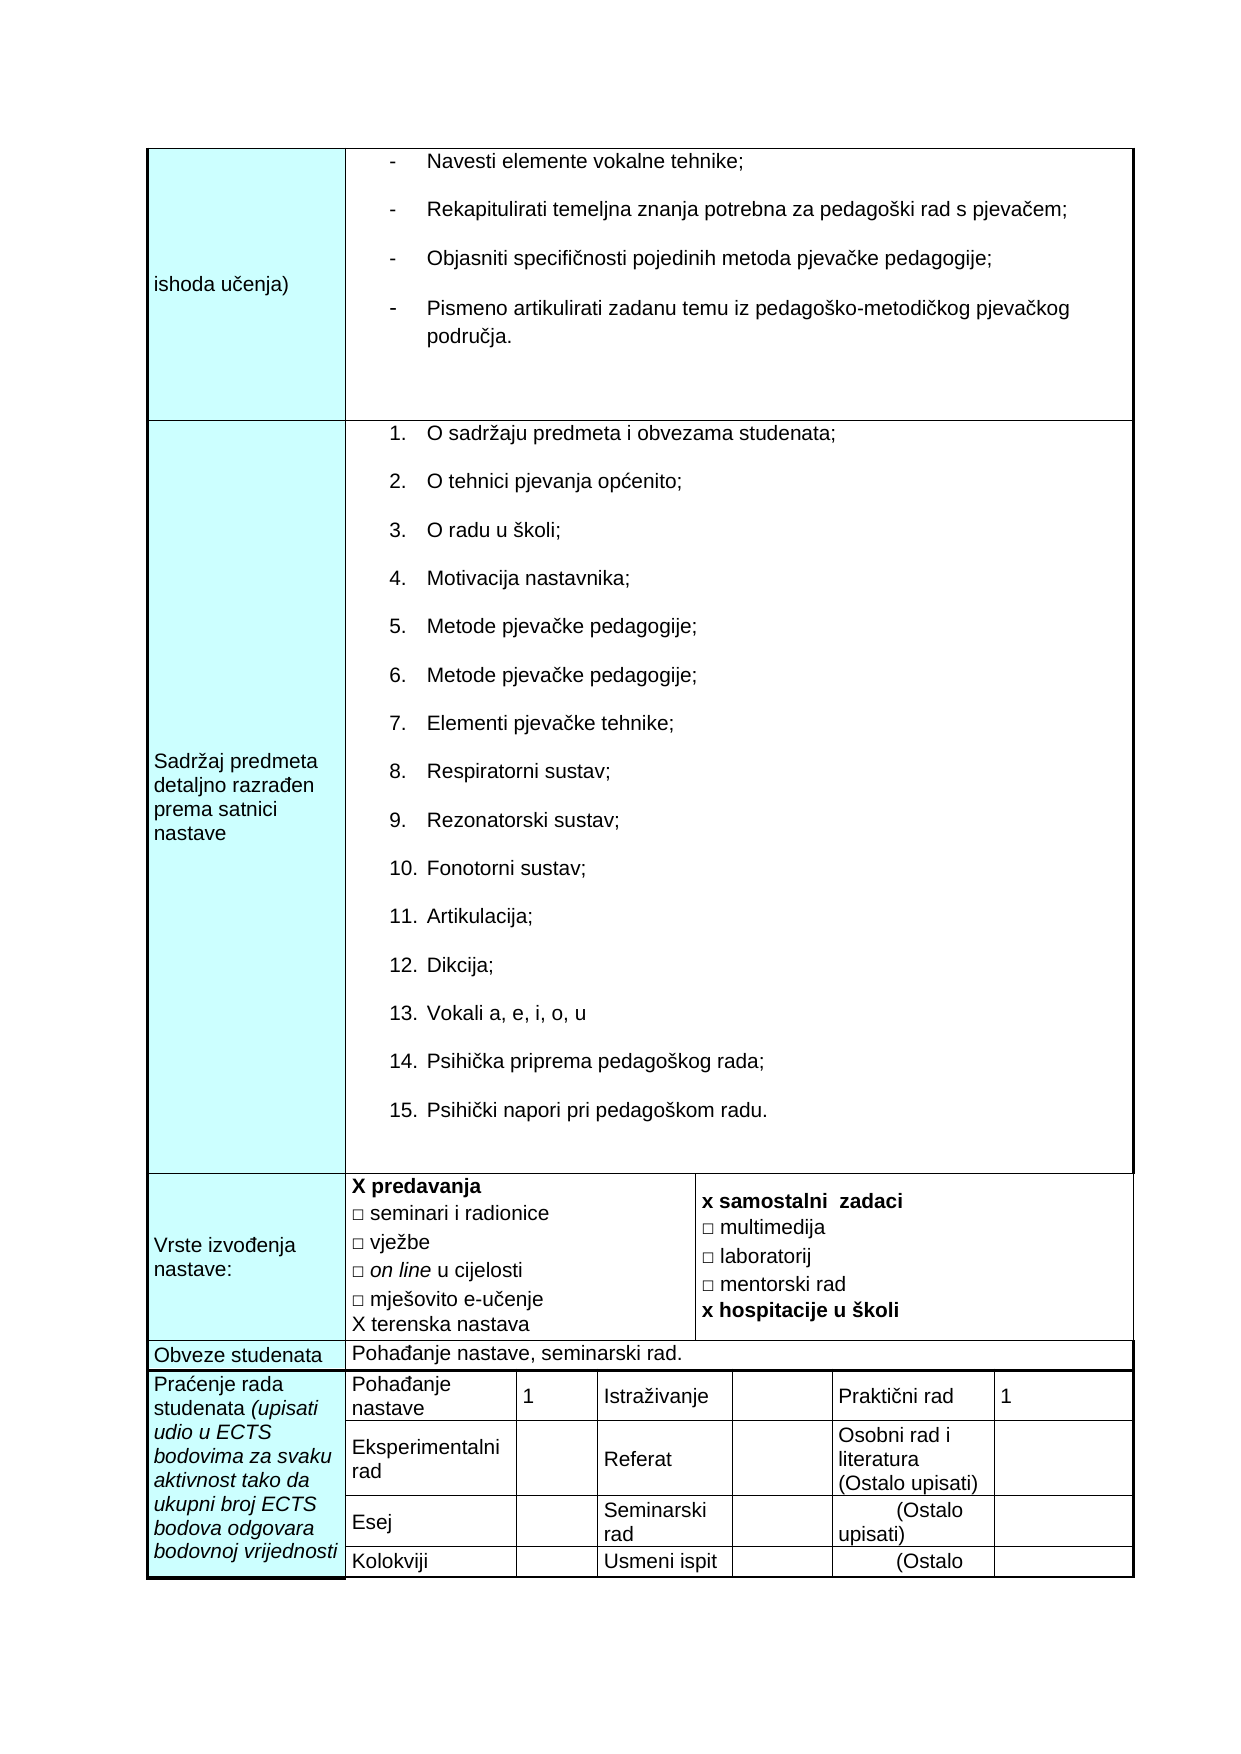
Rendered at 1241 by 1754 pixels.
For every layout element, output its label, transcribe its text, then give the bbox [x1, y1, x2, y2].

table_cell [733, 1421, 832, 1494]
table_cell Navesti elemente vokalne tehnike; Rekapitulirati temeljna znanja potrebna za pedagoški rad s pjevačem; Objasniti specifičnosti pojedinih metoda pjevačke pedagogije; Pismeno artikulirati zadanu temu iz pedagoško-metodičkog pjevačkog područja. [346, 149, 1132, 420]
table_cell Eksperimentalni rad [346, 1421, 516, 1494]
table_cell Esej [346, 1496, 516, 1546]
table_cell Osobni rad i literatura (Ostalo upisati) [833, 1421, 994, 1494]
table_cell x samostalni zadaci ☐ multimedija ☐ laboratorij ☐ mentorski rad x hospitacije u školi [696, 1174, 1133, 1340]
table_cell [733, 1547, 832, 1576]
table_cell Praćenje rada studenata (upisati udio u ECTS bodovima za svaku aktivnost tako da ukupni broj ECTS bodova odgovara bodovnoj vrijednosti [149, 1372, 345, 1576]
table_cell X predavanja ☐ seminari i radionice ☐ vježbe ☐ on line u cijelosti ☐ mješovito e-učenje X terenska nastava [346, 1174, 695, 1340]
table_cell [517, 1496, 597, 1546]
table_cell [995, 1421, 1132, 1494]
table_cell Referat [598, 1421, 732, 1494]
table_cell [517, 1547, 597, 1576]
table_cell Pohađanje nastave, seminarski rad. [346, 1341, 1132, 1368]
table_cell Praktični rad [833, 1372, 994, 1419]
table_cell Pohađanje nastave [346, 1372, 516, 1419]
table_cell [733, 1372, 832, 1419]
table_cell (Ostalo [833, 1547, 994, 1576]
table_cell 1 [995, 1372, 1132, 1419]
table_cell Vrste izvođenja nastave: [149, 1174, 345, 1340]
table_cell [733, 1496, 832, 1546]
table_cell Kolokviji [346, 1547, 516, 1576]
table_cell Istraživanje [598, 1372, 732, 1419]
table_cell Sadržaj predmeta detaljno razrađen prema satnici nastave [149, 421, 345, 1173]
table_cell Seminarski rad [598, 1496, 732, 1546]
table_cell (Ostalo upisati) [833, 1496, 994, 1546]
table_cell [995, 1547, 1132, 1576]
table_cell Usmeni ispit [598, 1547, 732, 1576]
table_cell [995, 1496, 1132, 1546]
table_cell [517, 1421, 597, 1494]
table_cell Obveze studenata [149, 1341, 345, 1368]
table_cell ishoda učenja) [149, 149, 345, 420]
table_cell 1 [517, 1372, 597, 1419]
table_cell O sadržaju predmeta i obvezama studenata; O tehnici pjevanja općenito; O radu u školi; Motivacija nastavnika; Metode pjevačke pedagogije; Metode pjevačke pedagogije; Elementi pjevačke tehnike; Respiratorni sustav; Rezonatorski sustav; Fonotorni sustav; Artikulacija; Dikcija; Vokali a, e, i, o, u Psihička priprema pedagoškog rada; Psihički napori pri pedagoškom radu. [346, 421, 1132, 1173]
